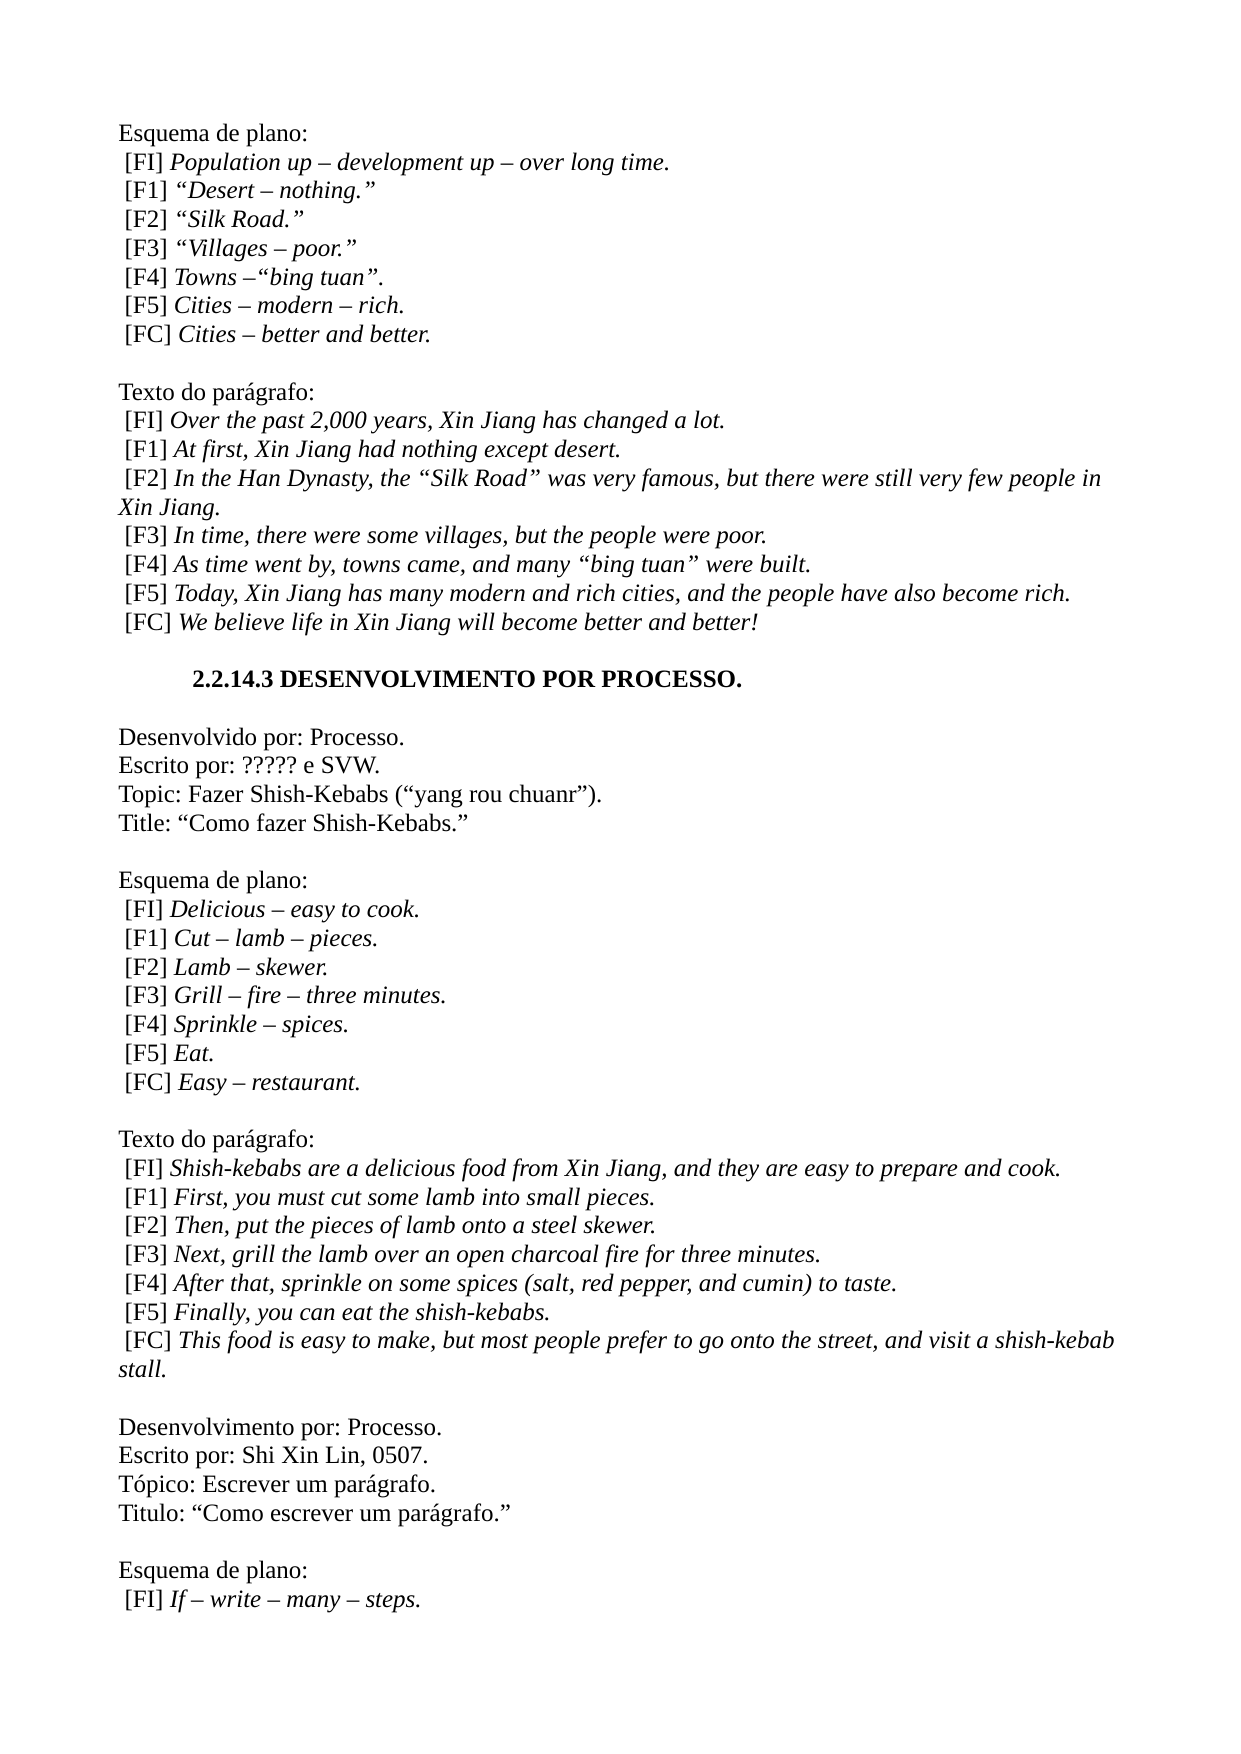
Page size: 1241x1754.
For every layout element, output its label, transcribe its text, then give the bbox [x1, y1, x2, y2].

text 2.2.14.3 DESENVOLVIMENTO POR PROCESSO. [118, 664, 1122, 693]
text Esquema de plano: [FI] If – write – many – steps. [118, 1556, 1122, 1613]
text Desenvolvido por: Processo. Escrito por: ????? e SVW. Topic: Fazer Shish-Kebabs (“yang rou chuanr”). Title: “Como fazer Shish-Kebabs.” [118, 693, 1122, 866]
text Texto do parágrafo: [FI] Shish-kebabs are a delicious food from Xin Jiang, and they are easy to prepare and cook. [F1] First, you must cut some lamb into small pieces. [F2] Then, put the pieces of lamb onto a steel skewer. [F3] Next, grill the lamb over an open charcoal fire for three minutes. [F4] After that, sprinkle on some spices (salt, red pepper, and cumin) to taste. [F5] Finally, you can eat the shish-kebabs. [FC] This food is easy to make, but most people prefer to go onto the street, and visit a shish-kebab stall. Desenvolvimento por: Processo. Escrito por: Shi Xin Lin, 0507. Tópico: Escrever um parágrafo. Titulo: “Como escrever um parágrafo.” [118, 1124, 1122, 1556]
text Texto do parágrafo: [FI] Over the past 2,000 years, Xin Jiang has changed a lot. [F1] At first, Xin Jiang had nothing except desert. [F2] In the Han Dynasty, the “Silk Road” was very famous, but there were still very few people in Xin Jiang. [F3] In time, there were some villages, but the people were poor. [F4] As time went by, towns came, and many “bing tuan” were built. [F5] Today, Xin Jiang has many modern and rich cities, and the people have also become rich. [FC] We believe life in Xin Jiang will become better and better! [118, 377, 1122, 636]
text Esquema de plano: [FI] Population up – development up – over long time. [F1] “Desert – nothing.” [F2] “Silk Road.” [F3] “Villages – poor.” [F4] Towns –“bing tuan”. [F5] Cities – modern – rich. [FC] Cities – better and better. [118, 118, 1122, 377]
text Esquema de plano: [FI] Delicious – easy to cook. [F1] Cut – lamb – pieces. [F2] Lamb – skewer. [F3] Grill – fire – three minutes. [F4] Sprinkle – spices. [F5] Eat. [FC] Easy – restaurant. [118, 866, 1122, 1124]
